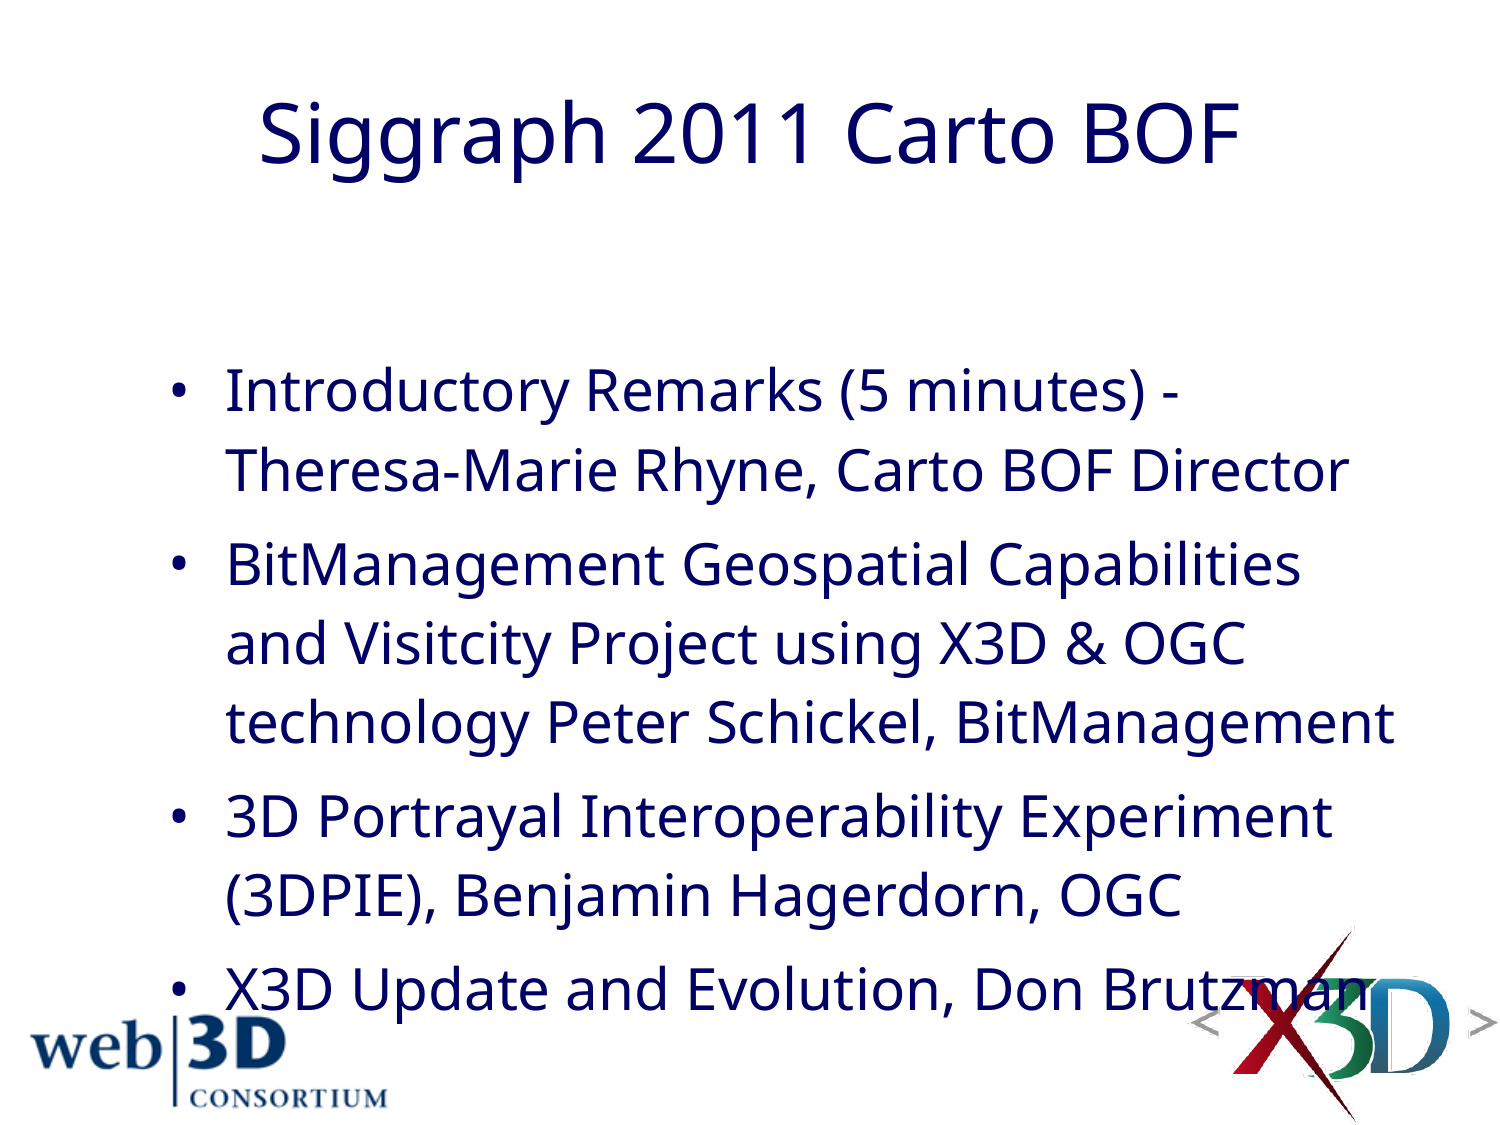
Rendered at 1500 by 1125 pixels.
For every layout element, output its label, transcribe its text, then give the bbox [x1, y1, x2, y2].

picture [12, 998, 413, 1118]
picture [361, 998, 382, 1006]
title Siggraph 2011 Carto BOF [112, 44, 1388, 218]
picture [1309, 995, 1324, 1006]
picture [1187, 926, 1500, 1125]
picture [402, 998, 413, 1006]
picture [303, 998, 323, 1005]
list Introductory Remarks (5 minutes) - Theresa-Marie Rhyne, Carto BOF Director BitManagement Geospatial Capabilities and Visitcity Project using X3D & OGC technology Peter Schickel, BitManagement 3D Portrayal Interoperability Experiment (3DPIE), Benjamin Hagerdorn, OGC X3D Update and Evolution, Don Brutzman [112, 237, 1415, 986]
